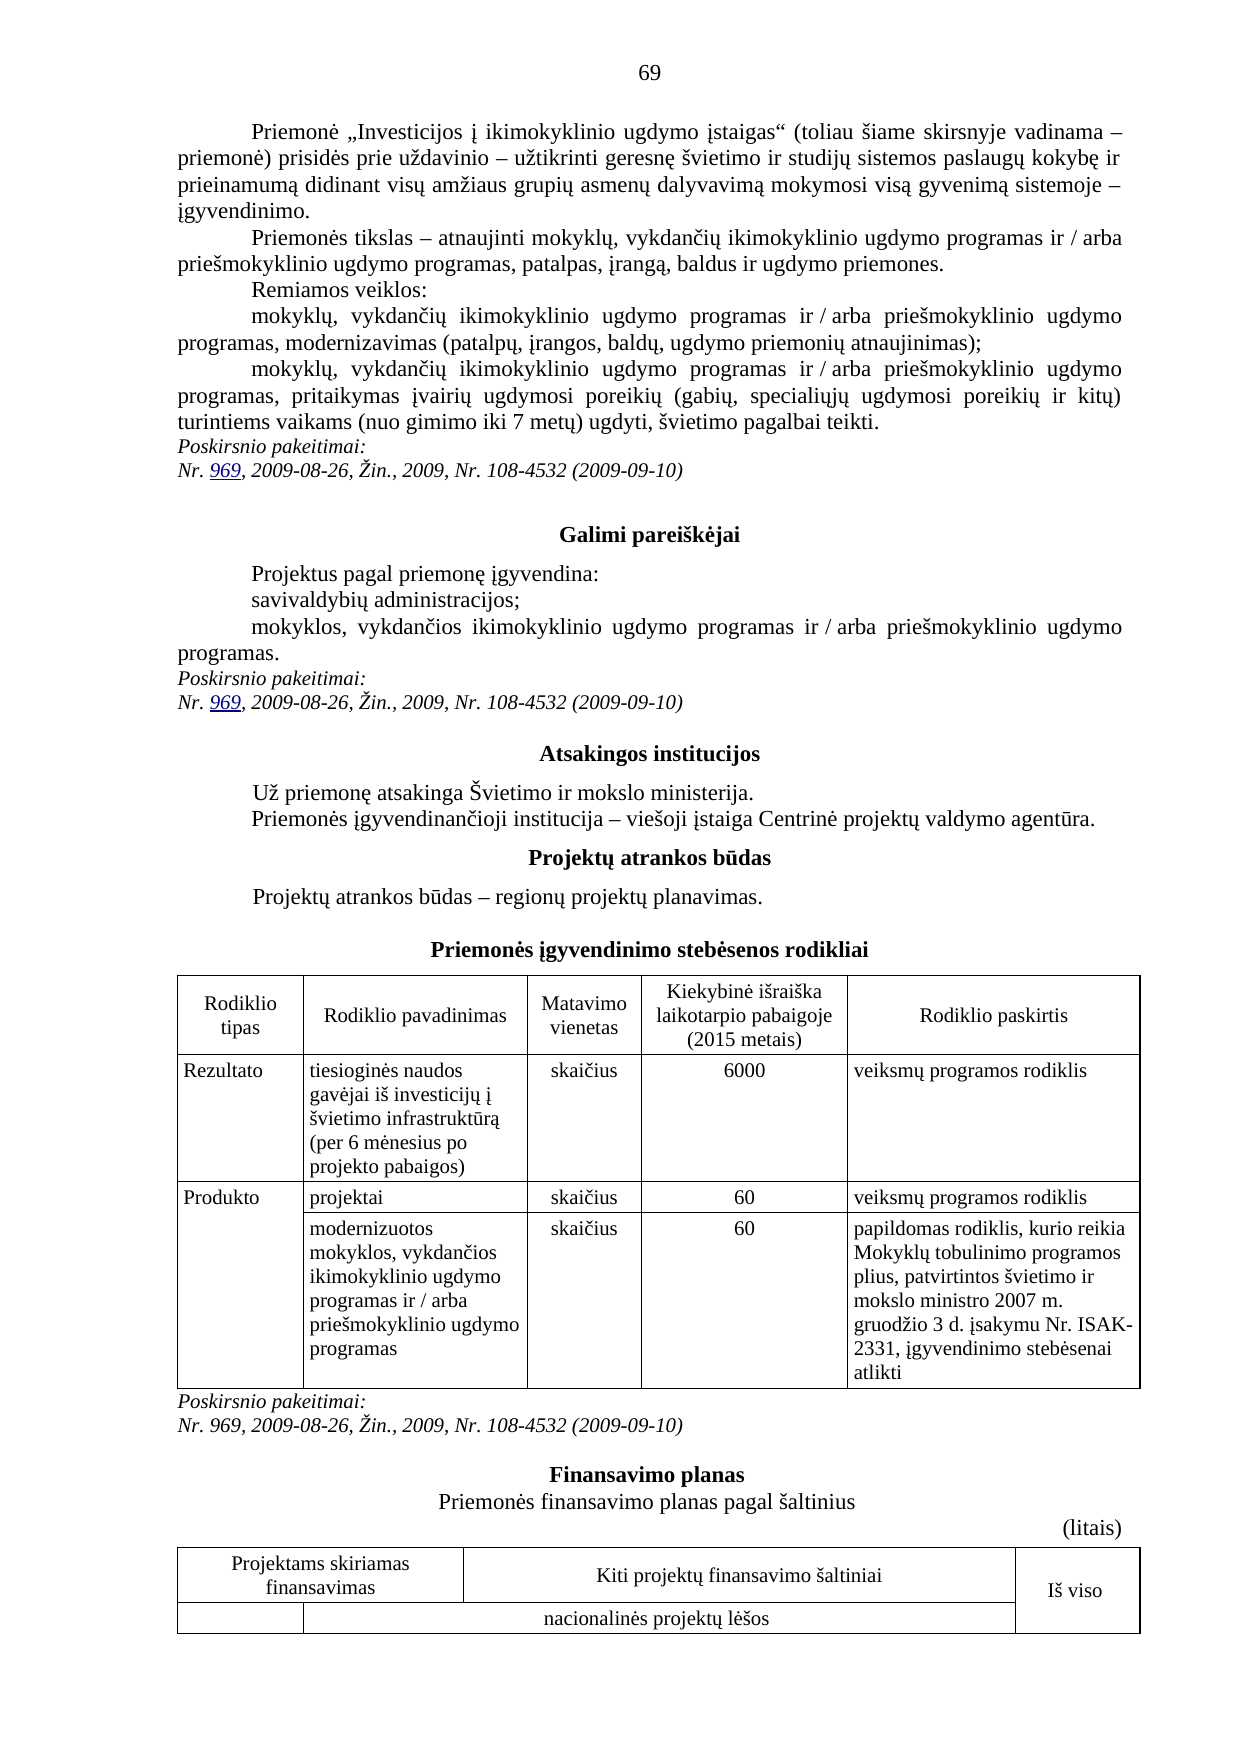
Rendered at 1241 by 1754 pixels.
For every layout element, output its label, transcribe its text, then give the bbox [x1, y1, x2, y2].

table_cell papildomas rodiklis, kurio reikia Mokyklų tobulinimo programos plius, patvirtintos švietimo ir mokslo ministro 2007 m. gruodžio 3 d. įsakymu Nr. ISAK-2331, įgyvendinimo stebėsenai atlikti [848, 1213, 1139, 1388]
text savivaldybių administracijos; [177, 587, 1122, 613]
text mokyklos, vykdančios ikimokyklinio ugdymo programas ir / arba priešmokyklinio ugdymo programas. [177, 613, 1122, 666]
table_cell Rezultato [178, 1055, 303, 1181]
text Poskirsnio pakeitimai: [177, 1389, 1122, 1413]
table_cell 60 [642, 1213, 847, 1388]
table_cell veiksmų programos rodiklis [848, 1055, 1139, 1181]
text Poskirsnio pakeitimai: [177, 666, 1122, 690]
text Poskirsnio pakeitimai: [177, 434, 1122, 458]
table_header Projektams skiriamas finansavimas [178, 1548, 463, 1602]
text Atsakingos institucijos [177, 740, 1122, 766]
table_cell tiesioginės naudos gavėjai iš investicijų į švietimo infrastruktūrą (per 6 mėnesius po projekto pabaigos) [304, 1055, 527, 1181]
text mokyklų, vykdančių ikimokyklinio ugdymo programas ir / arba priešmokyklinio ugdymo programas, modernizavimas (patalpų, įrangos, baldų, ugdymo priemonių atnaujinimas); [177, 303, 1122, 355]
table_cell projektai [304, 1182, 527, 1212]
text Nr. 969, 2009-08-26, Žin., 2009, Nr. 108-4532 (2009-09-10) [177, 458, 1122, 482]
table_header Iš viso [1016, 1548, 1139, 1633]
table_header Rodiklio tipas [178, 976, 303, 1054]
text Priemonė „Investicijos į ikimokyklinio ugdymo įstaigas“ (toliau šiame skirsnyje vadinama – priemonė) prisidės prie uždavinio – užtikrinti geresnę švietimo ir studijų sistemos paslaugų kokybę ir prieinamumą didinant visų amžiaus grupių asmenų dalyvavimą mokymosi visą gyvenimą sistemoje – įgyvendinimo. [177, 118, 1122, 223]
text Galimi pareiškėjai [177, 521, 1122, 548]
table_cell skaičius [528, 1182, 641, 1212]
table_cell 6000 [642, 1055, 847, 1181]
table_cell skaičius [528, 1213, 641, 1388]
table_cell veiksmų programos rodiklis [848, 1182, 1139, 1212]
text Finansavimo planas [177, 1462, 1122, 1488]
table_cell nacionalinės projektų lėšos [304, 1603, 1015, 1633]
table_header Kiti projektų finansavimo šaltiniai [464, 1548, 1015, 1602]
text Priemonės finansavimo planas pagal šaltinius [177, 1488, 1122, 1514]
table_cell skaičius [528, 1055, 641, 1181]
text Remiamos veiklos: [177, 276, 1122, 303]
table_header Rodiklio paskirtis [848, 976, 1139, 1054]
text (litais) [177, 1514, 1122, 1541]
text Projektus pagal priemonę įgyvendina: [177, 560, 1122, 587]
table_header Rodiklio pavadinimas [304, 976, 527, 1054]
table_cell Produkto [178, 1182, 303, 1388]
table_cell modernizuotos mokyklos, vykdančios ikimokyklinio ugdymo programas ir / arba priešmokyklinio ugdymo programas [304, 1213, 527, 1388]
text Nr. 969, 2009-08-26, Žin., 2009, Nr. 108-4532 (2009-09-10) [177, 690, 1122, 714]
text Priemonės įgyvendinančioji institucija – viešoji įstaiga Centrinė projektų valdymo agentūra. [177, 805, 1122, 832]
text Priemonės įgyvendinimo stebėsenos rodikliai [177, 936, 1122, 962]
text mokyklų, vykdančių ikimokyklinio ugdymo programas ir / arba priešmokyklinio ugdymo programas, pritaikymas įvairių ugdymosi poreikių (gabių, specialiųjų ugdymosi poreikių ir kitų) turintiems vaikams (nuo gimimo iki 7 metų) ugdyti, švietimo pagalbai teikti. [177, 355, 1122, 434]
table_cell 60 [642, 1182, 847, 1212]
text Už priemonę atsakinga Švietimo ir mokslo ministerija. [177, 779, 1122, 805]
text Projektų atrankos būdas [177, 844, 1122, 871]
table_cell [178, 1603, 303, 1633]
text Priemonės tikslas – atnaujinti mokyklų, vykdančių ikimokyklinio ugdymo programas ir / arba priešmokyklinio ugdymo programas, patalpas, įrangą, baldus ir ugdymo priemones. [177, 223, 1122, 276]
table_header Matavimo vienetas [528, 976, 641, 1054]
table_header Kiekybinė išraiška laikotarpio pabaigoje (2015 metais) [642, 976, 847, 1054]
text Nr. 969, 2009-08-26, Žin., 2009, Nr. 108-4532 (2009-09-10) [177, 1413, 1122, 1437]
text Projektų atrankos būdas – regionų projektų planavimas. [215, 883, 1122, 909]
